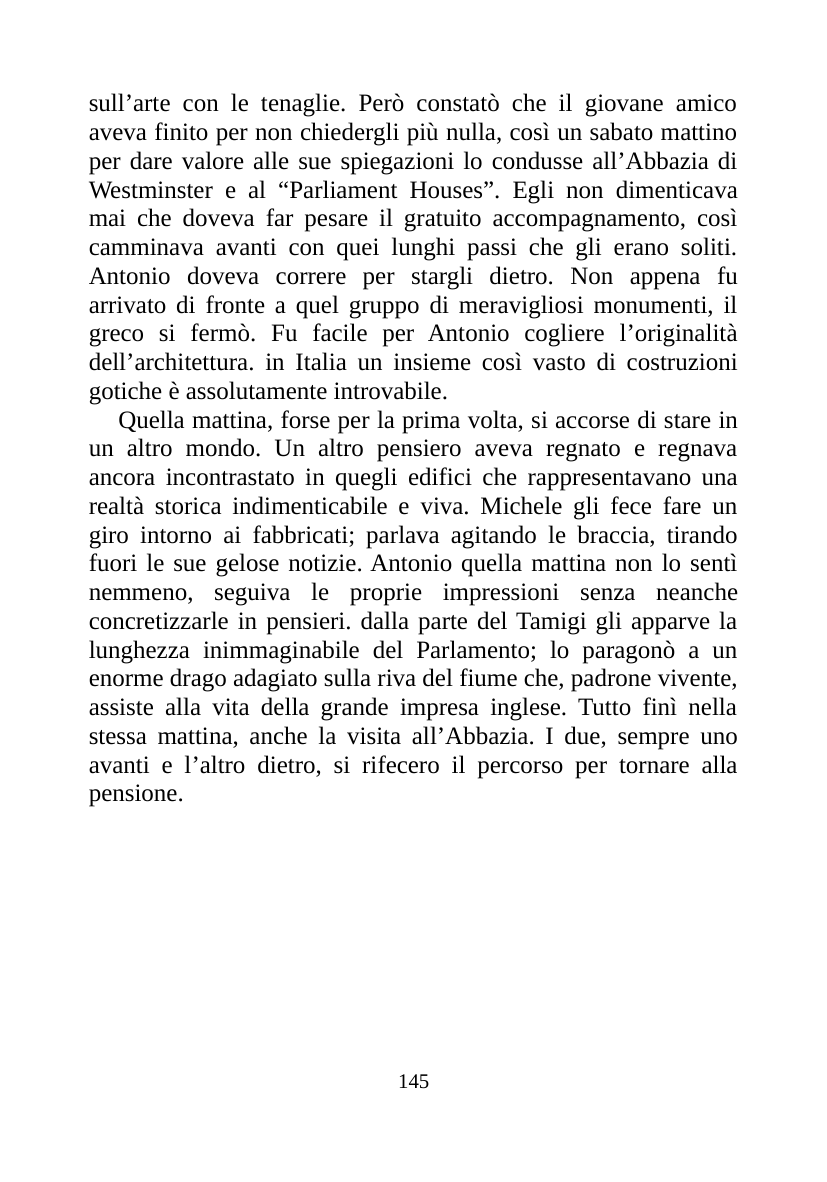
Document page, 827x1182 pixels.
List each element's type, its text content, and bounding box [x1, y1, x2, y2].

text sull’arte con le tenaglie. Però constatò che il giovane amico aveva finito per non chiedergli più nulla, così un sabato mattino per dare valore alle sue spiegazioni lo condusse all’Abbazia di Westminster e al “Parliament Houses”. Egli non dimenticava mai che doveva far pesare il gratuito accompagnamento, così camminava avanti con quei lunghi passi che gli erano soliti. Antonio doveva correre per stargli dietro. Non appena fu arrivato di fronte a quel gruppo di meravigliosi monumenti, il greco si fermò. Fu facile per Antonio cogliere l’originalità dell’architettura. in Italia un insieme così vasto di costruzioni gotiche è assolutamente introvabile. [88, 88, 738, 405]
text Quella mattina, forse per la prima volta, si accorse di stare in un altro mondo. Un altro pensiero aveva regnato e regnava ancora incontrastato in quegli edifici che rappresentavano una realtà storica indimenticabile e viva. Michele gli fece fare un giro intorno ai fabbricati; parlava agitando le braccia, tirando fuori le sue gelose notizie. Antonio quella mattina non lo sentì nemmeno, seguiva le proprie impressioni senza neanche concretizzarle in pensieri. dalla parte del Tamigi gli apparve la lunghezza inimmaginabile del Parlamento; lo paragonò a un enorme drago adagiato sulla riva del fiume che, padrone vivente, assiste alla vita della grande impresa inglese. Tutto finì nella stessa mattina, anche la visita all’Abbazia. I due, sempre uno avanti e l’altro dietro, si rifecero il percorso per tornare alla pensione. [88, 405, 738, 807]
